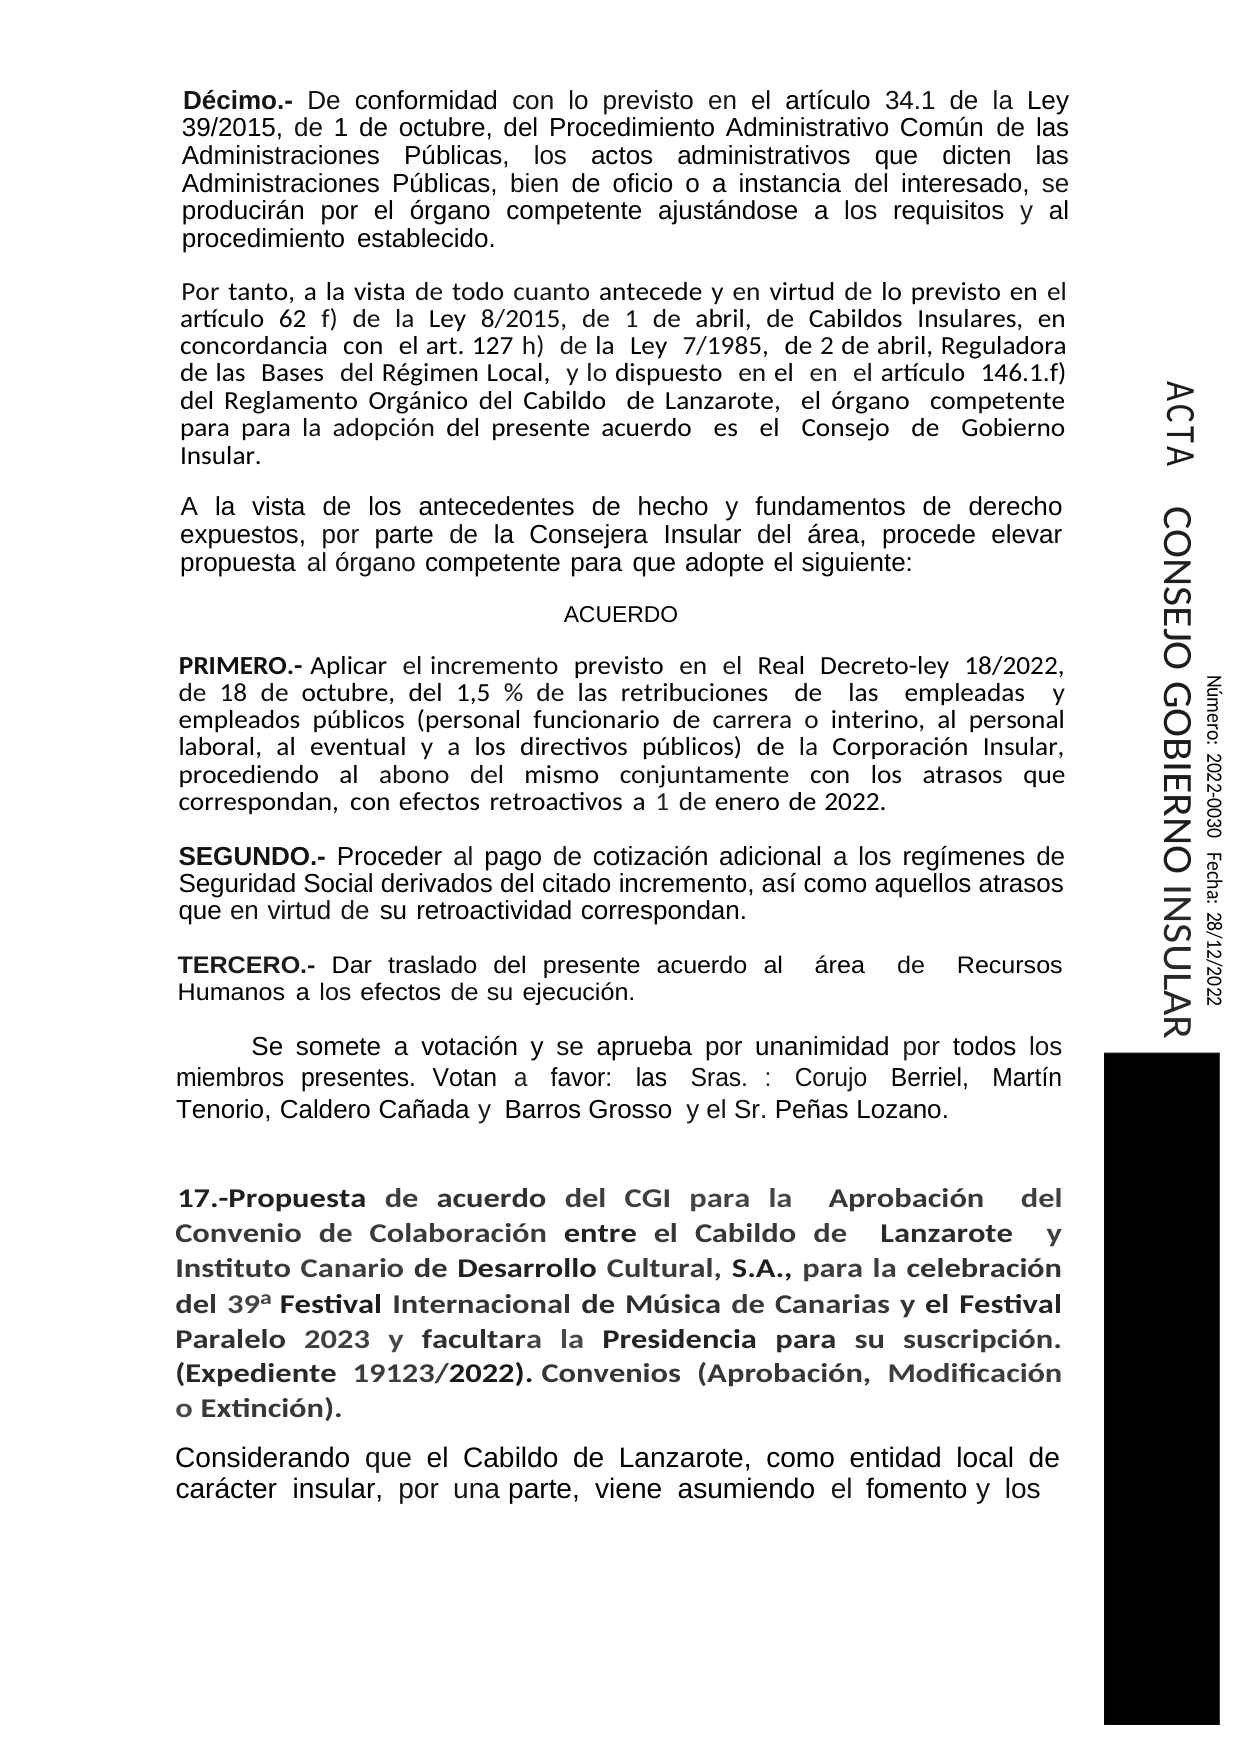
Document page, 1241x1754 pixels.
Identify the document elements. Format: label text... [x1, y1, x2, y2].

text Se somete a votación y se aprueba por unanimidad por todos los miembros presentes. Votan a favor: las Sras. : Corujo Berriel, Martín Tenorio, Caldero Cañada y Barros Grosso y el Sr. Peñas Lozano. [176, 1031, 1062, 1123]
text Por tanto, a la vista de todo cuanto antecede y en virtud de lo previsto en el artículo 62 f) de la Ley 8/2015, de 1 de abril, de Cabildos Insulares, en concordancia con el art. 127 h) de la Ley 7/1985, de 2 de abril, Reguladora de las Bases del Régimen Local, y lo dispuesto en el en el artículo 146.1.f) del Reglamento Orgánico del Cabildo de Lanzarote, el órgano competente para para la adopción del presente acuerdo es el Consejo de Gobierno Insular. [180, 279, 1067, 471]
text ACUERDO [76, 602, 1157, 627]
text TERCERO.- Dar traslado del presente acuerdo al área de Recursos Humanos a los efectos de su ejecución. [177, 953, 1063, 1006]
text SEGUNDO.- Proceder al pago de cotización adicional a los regímenes de Seguridad Social derivados del citado incremento, así como aquellos atrasos que en virtud de su retroactividad correspondan. [178, 843, 1065, 925]
text Décimo.- De conformidad con lo previsto en el artículo 34.1 de la Ley 39/2015, de 1 de octubre, del Procedimiento Administrativo Común de las Administraciones Públicas, los actos administrativos que dicten las Administraciones Públicas, bien de oficio o a instancia del interesado, se producirán por el órgano competente ajustándose a los requisitos y al procedimiento establecido. [182, 87, 1069, 253]
text CONSEJO GOBIERNO INSULAR [1157, 506, 1201, 1061]
text Número: 2022-0030 Fecha: 28/12/2022 [1203, 675, 1227, 1016]
text ACTA [1160, 381, 1204, 479]
picture [1103, 1052, 1221, 1726]
text A la vista de los antecedentes de hecho y fundamentos de derecho expuestos, por parte de la Consejera Insular del área, procede elevar propuesta al órgano competente para que adopte el siguiente: [180, 494, 1063, 576]
subtitle Considerando que el Cabildo de Lanzarote, como entidad local de carácter insular, por una parte, viene asumiendo el fomento y los [175, 1443, 1061, 1505]
text PRIMERO.- Aplicar el incremento previsto en el Real Decreto-ley 18/2022, de 18 de octubre, del 1,5 % de las retribuciones de las empleadas y empleados públicos (personal funcionario de carrera o interino, al personal laboral, al eventual y a los directivos públicos) de la Corporación Insular, procediendo al abono del mismo conjuntamente con los atrasos que correspondan, con efectos retroactivos a 1 de enero de 2022. [178, 653, 1065, 817]
text 17.-Propuesta de acuerdo del CGI para la Aprobación del Convenio de Colaboración entre el Cabildo de Lanzarote y Instituto Canario de Desarrollo Cultural, S.A., para la celebración del 39a Festival Internacional de Música de Canarias y el Festival Paralelo 2023 y facultara la Presidencia para su suscripción. (Expediente 19123/2022). Convenios (Aprobación, Modificación o Extinción). [175, 1182, 1062, 1424]
